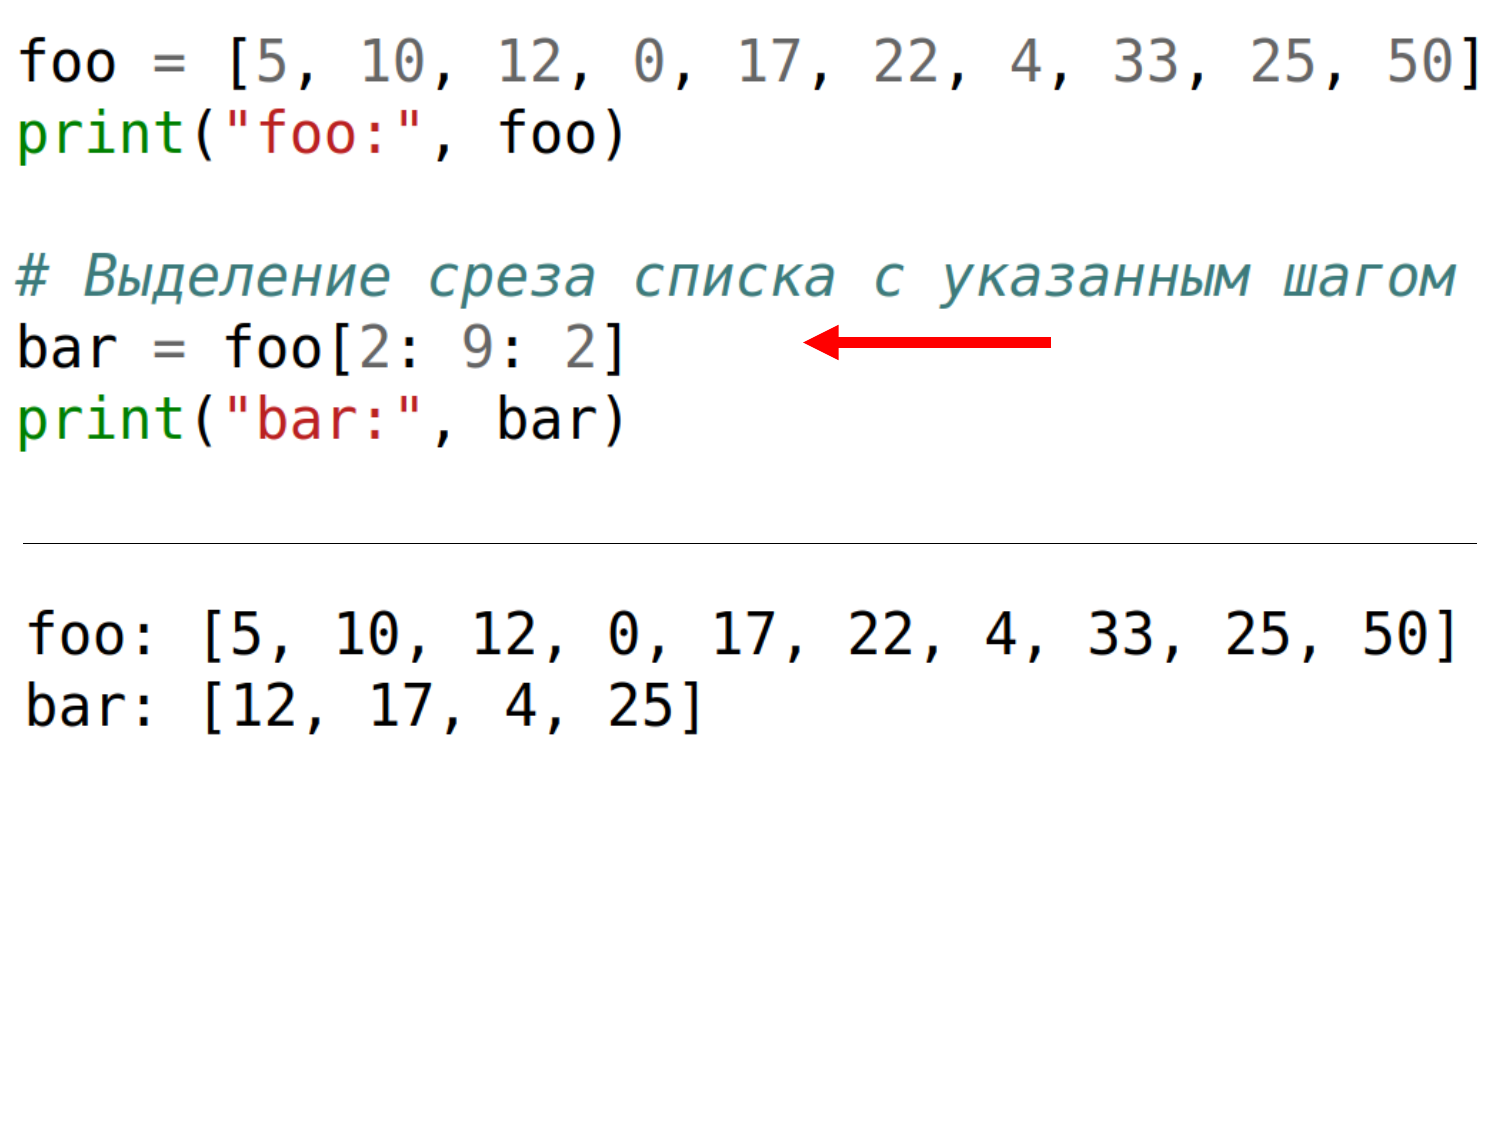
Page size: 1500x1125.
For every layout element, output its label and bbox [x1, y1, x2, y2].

picture [11, 590, 1477, 756]
picture [11, 23, 1489, 459]
